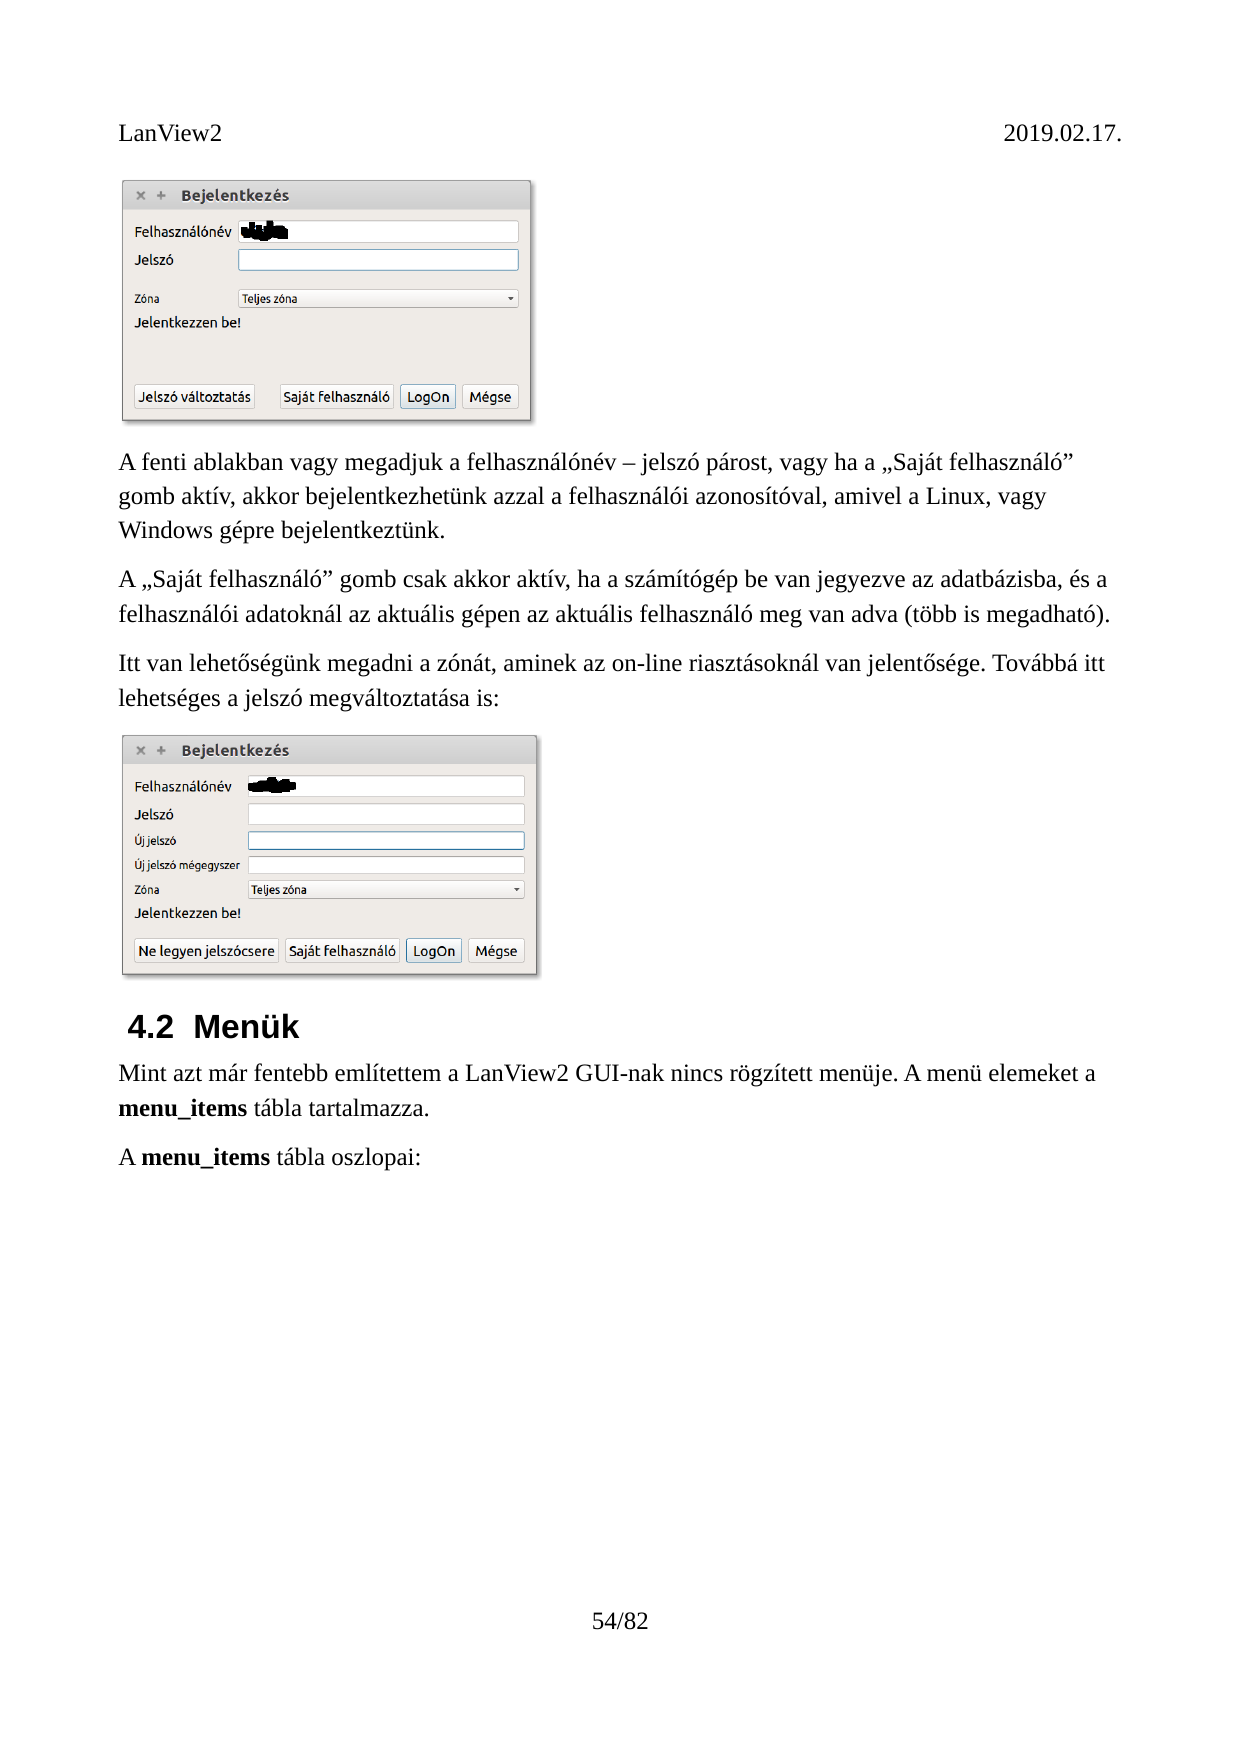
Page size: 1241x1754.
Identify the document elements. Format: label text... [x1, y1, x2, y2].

text A menu_items tábla oszlopai: [118, 1142, 1122, 1171]
picture [118, 177, 537, 427]
picture [118, 731, 543, 981]
text A fenti ablakban vagy megadjuk a felhasználónév – jelszó párost, vagy ha a „Saját felhasználó” gomb aktív, akkor bejelentkezhetünk azzal a felhasználói azonosítóval, amivel a Linux, vagy Windows gépre bejelentkeztünk. [118, 447, 1122, 544]
text A „Saját felhasználó” gomb csak akkor aktív, ha a számítógép be van jegyezve az adatbázisba, és a felhasználói adatoknál az aktuális gépen az aktuális felhasználó meg van adva (több is megadható). [118, 564, 1122, 628]
subtitle Menük [118, 1007, 1122, 1046]
text Mint azt már fentebb említettem a LanView2 GUI-nak nincs rögzített menüje. A menü elemeket a menu_items tábla tartalmazza. [118, 1058, 1122, 1122]
text Itt van lehetőségünk megadni a zónát, aminek az on-line riasztásoknál van jelentősége. Továbbá itt lehetséges a jelszó megváltoztatása is: [118, 648, 1122, 711]
text [537, 177, 1122, 426]
